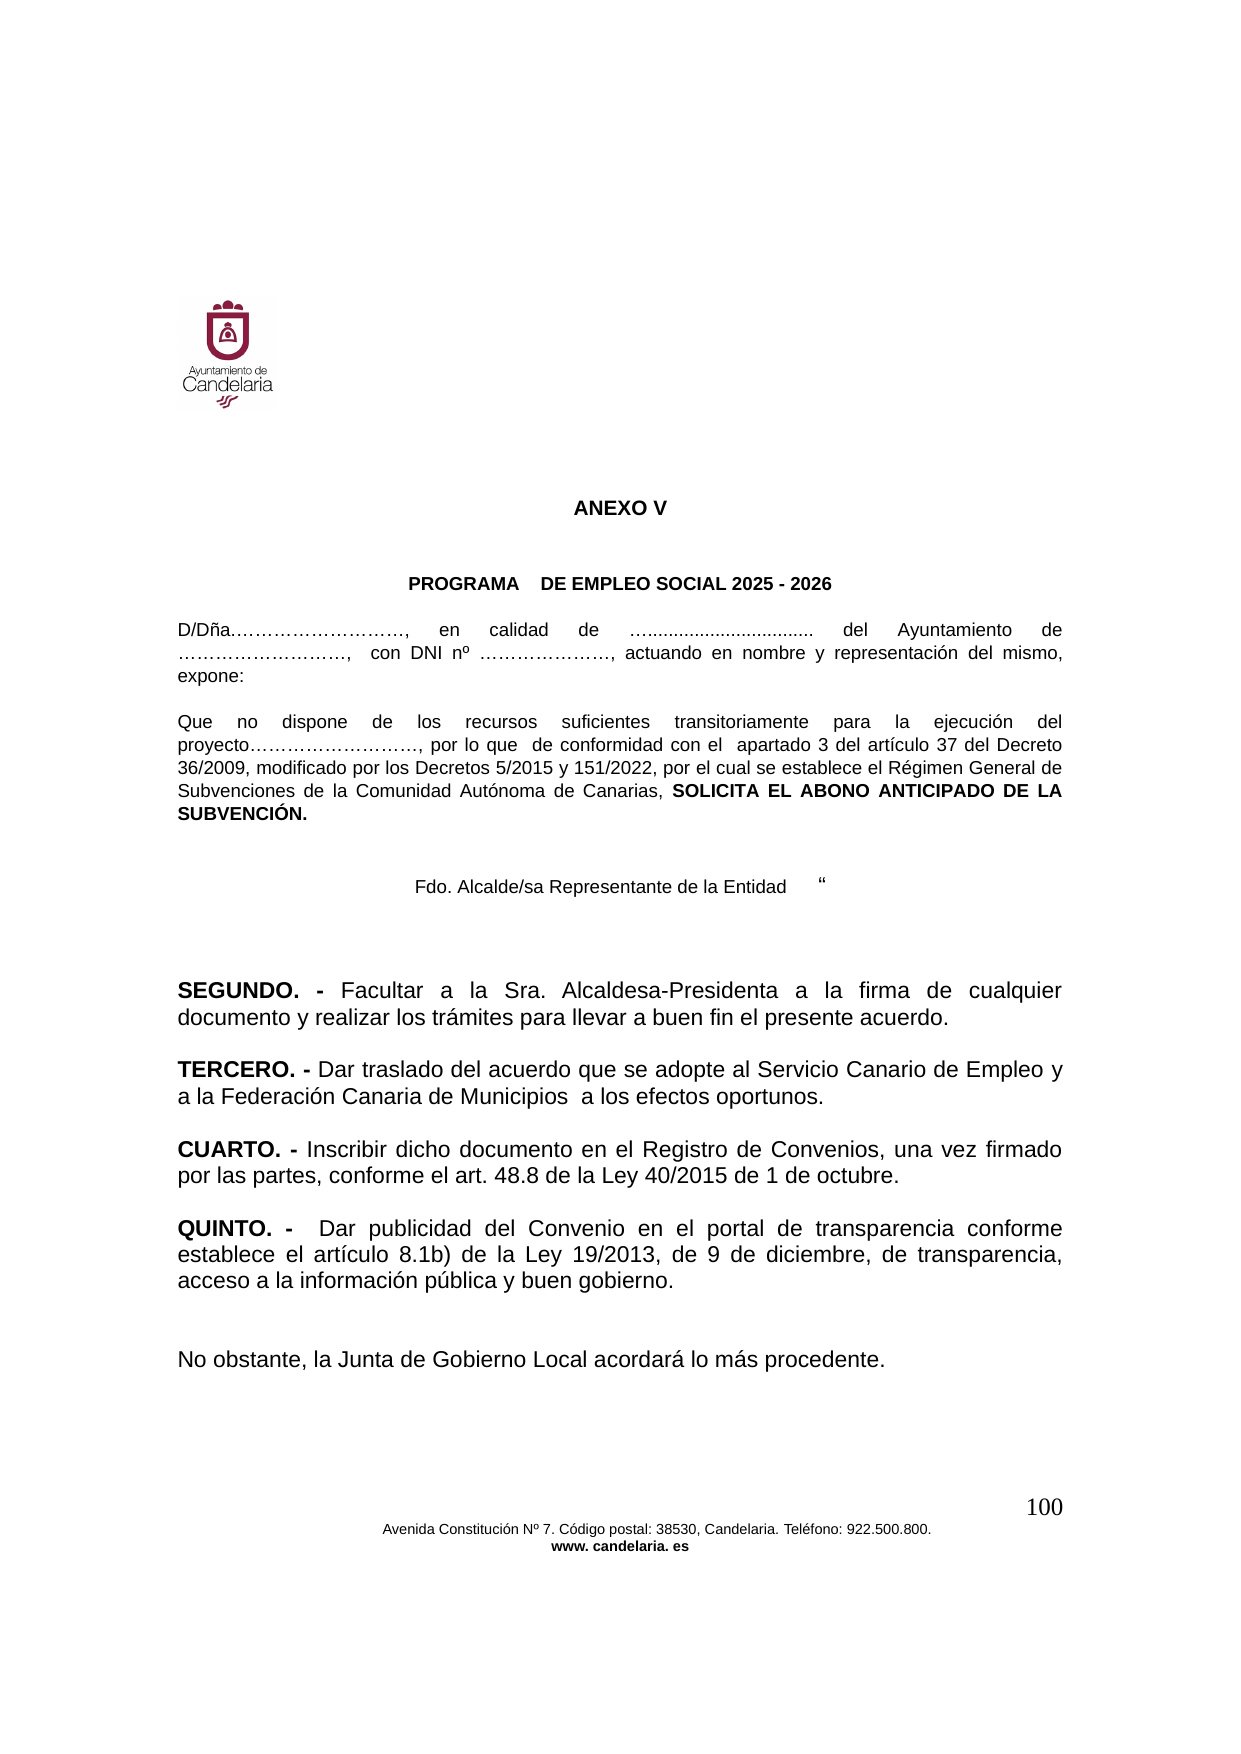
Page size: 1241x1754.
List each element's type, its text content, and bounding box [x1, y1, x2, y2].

text SEGUNDO. - Facultar a la Sra. Alcaldesa-Presidenta a la firma de cualquier documento y realizar los trámites para llevar a buen fin el presente acuerdo. [177, 977, 1063, 1030]
text PROGRAMA DE EMPLEO SOCIAL 2025 - 2026 [177, 573, 1063, 594]
text CUARTO. - Inscribir dicho documento en el Registro de Convenios, una vez firmado por las partes, conforme el art. 48.8 de la Ley 40/2015 de 1 de octubre. [177, 1136, 1063, 1188]
text Que no dispone de los recursos suficientes transitoriamente para la ejecución del proyecto………………………, por lo que de conformidad con el apartado 3 del artículo 37 del Decreto 36/2009, modificado por los Decretos 5/2015 y 151/2022, por el cual se establece el Régimen General de Subvenciones de la Comunidad Autónoma de Canarias, SOLICITA EL ABONO ANTICIPADO DE LA SUBVENCIÓN. [177, 711, 1063, 825]
text Fdo. Alcalde/sa Representante de la Entidad “ [177, 872, 1063, 898]
text ANEXO V [177, 496, 1063, 520]
text QUINTO. - Dar publicidad del Convenio en el portal de transparencia conforme establece el artículo 8.1b) de la Ley 19/2013, de 9 de diciembre, de transparencia, acceso a la información pública y buen gobierno. [177, 1214, 1063, 1294]
text D/Dña.………………………, en calidad de …................................ del Ayuntamiento de ………………………, con DNI nº …………………, actuando en nombre y representación del mismo, expone: [177, 619, 1063, 687]
text No obstante, la Junta de Gobierno Local acordará lo más procedente. [177, 1346, 1063, 1373]
text TERCERO. - Dar traslado del acuerdo que se adopte al Servicio Canario de Empleo y a la Federación Canaria de Municipios a los efectos oportunos. [177, 1056, 1063, 1109]
